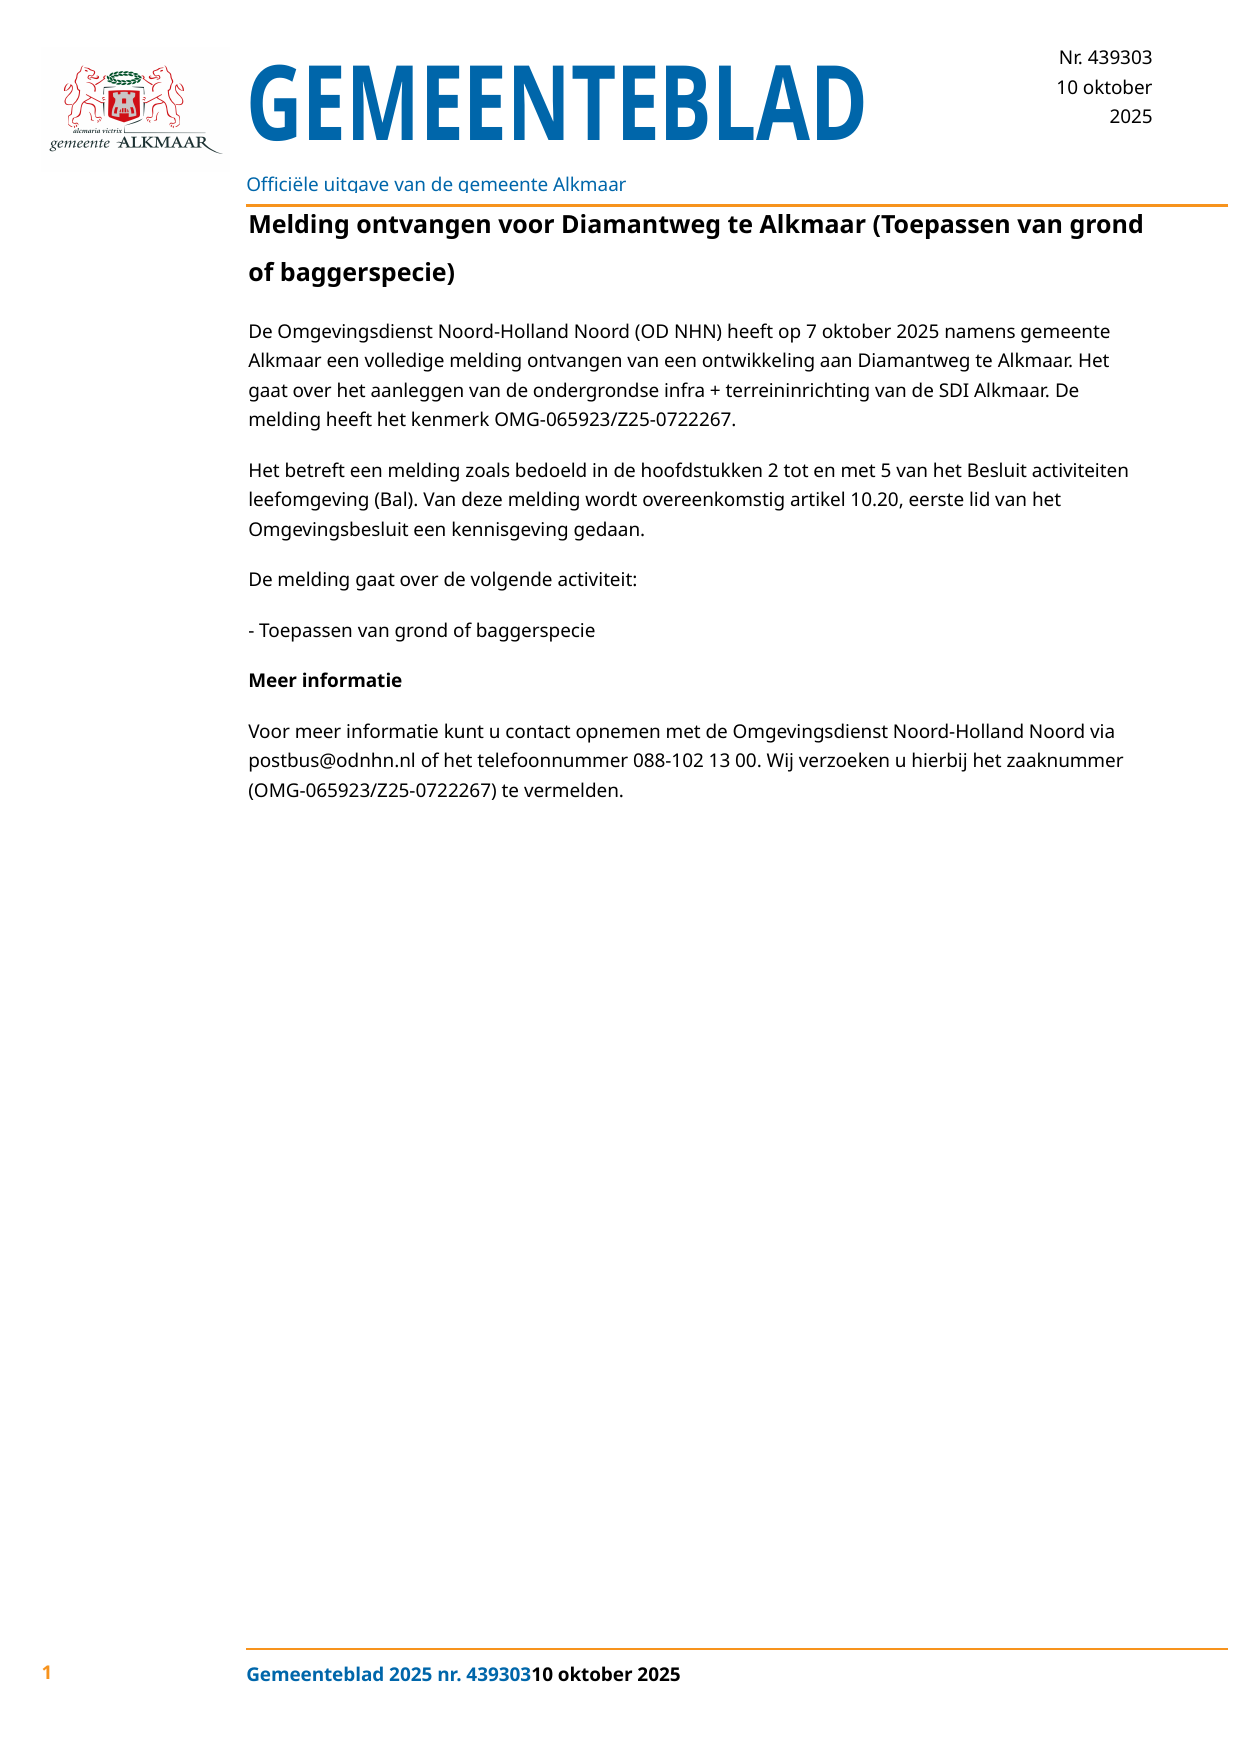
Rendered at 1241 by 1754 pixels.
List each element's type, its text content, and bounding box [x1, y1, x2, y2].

text De Omgevingsdienst Noord-Holland Noord (OD NHN) heeft op 7 oktober 2025 namens gemeente Alkmaar een volledige melding ontvangen van een ontwikkeling aan Diamantweg te Alkmaar. Het gaat over het aanleggen van de ondergrondse infra + terreininrichting van de SDI Alkmaar. De melding heeft het kenmerk OMG-065923/Z25-0722267. [248, 318, 1152, 432]
text Voor meer informatie kunt u contact opnemen met de Omgevingsdienst Noord-Holland Noord via postbus@odnhn.nl of het telefoonnummer 088-102 13 00. Wij verzoeken u hierbij het zaaknummer (OMG-065923/Z25-0722267) te vermelden. [248, 718, 1152, 803]
picture [41, 47, 231, 172]
text Melding ontvangen voor Diamantweg te Alkmaar (Toepassen van grond of baggerspecie) [248, 207, 1152, 288]
text - Toepassen van grond of baggerspecie [248, 617, 1152, 643]
text Het betreft een melding zoals bedoeld in de hoofdstukken 2 tot en met 5 van het Besluit activiteiten leefomgeving (Bal). Van deze melding wordt overeenkomstig artikel 10.20, eerste lid van het Omgevingsbesluit een kennisgeving gedaan. [248, 457, 1152, 542]
text Meer informatie [248, 667, 1152, 693]
text De melding gaat over de volgende activiteit: [248, 567, 1152, 592]
